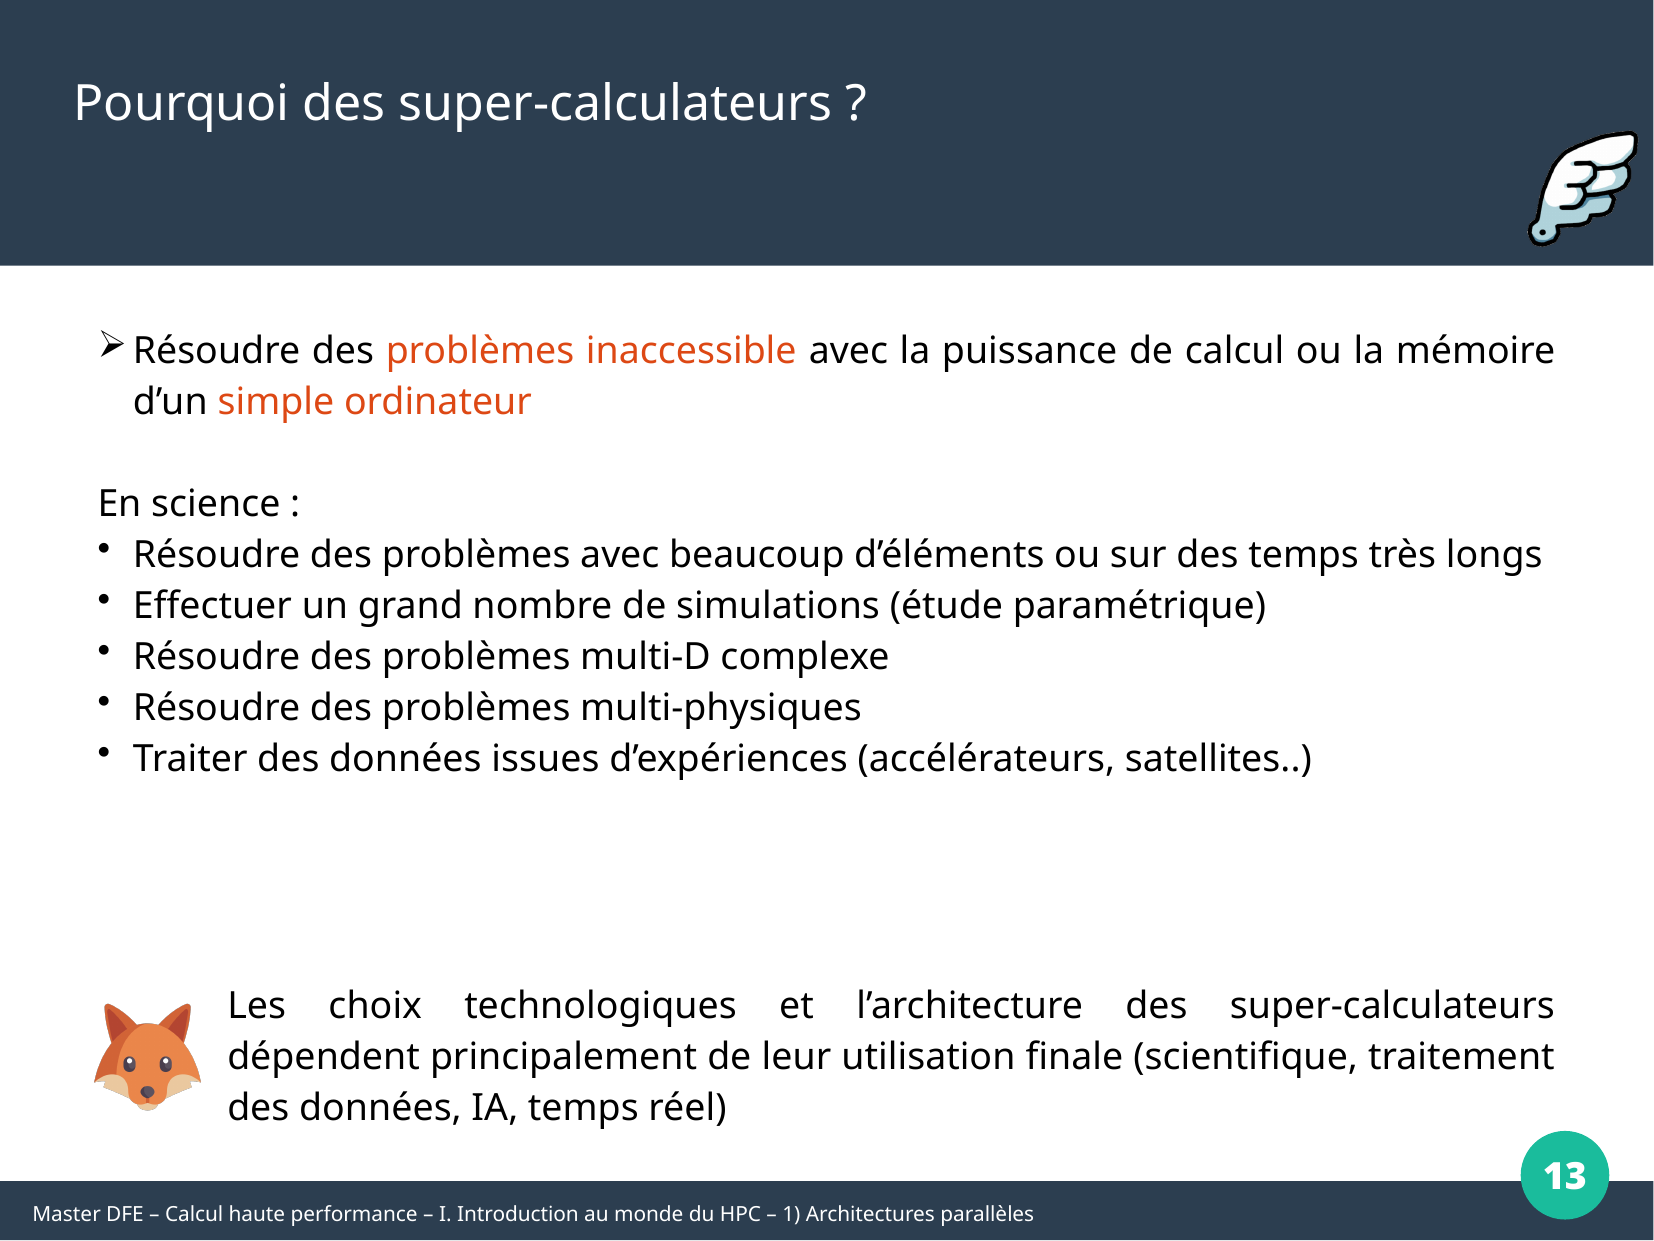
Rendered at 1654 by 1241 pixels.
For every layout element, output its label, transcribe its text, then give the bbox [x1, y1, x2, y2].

picture [94, 1003, 201, 1111]
picture [1524, 129, 1642, 249]
text_box Pourquoi des super-calculateurs ? [59, 59, 1477, 187]
text_box Résoudre des problèmes inaccessible avec la puissance de calcul ou la mémoire d’un simple ordinateur En science : Résoudre des problèmes avec beaucoup d’éléments ou sur des temps très longs Effectuer un grand nombre de simulations (étude paramétrique) Résoudre des problèmes multi-D complexe Résoudre des problèmes multi-physiques Traiter des données issues d’expériences (accélérateurs, satellites..) [82, 315, 1571, 788]
text_box Les choix technologiques et l’architecture des super-calculateurs dépendent principalement de leur utilisation finale (scientifique, traitement des données, IA, temps réel) [212, 971, 1571, 1164]
text_box Master DFE – Calcul haute performance – I. Introduction au monde du HPC – 1) Architectures parallèles [17, 1191, 1436, 1235]
